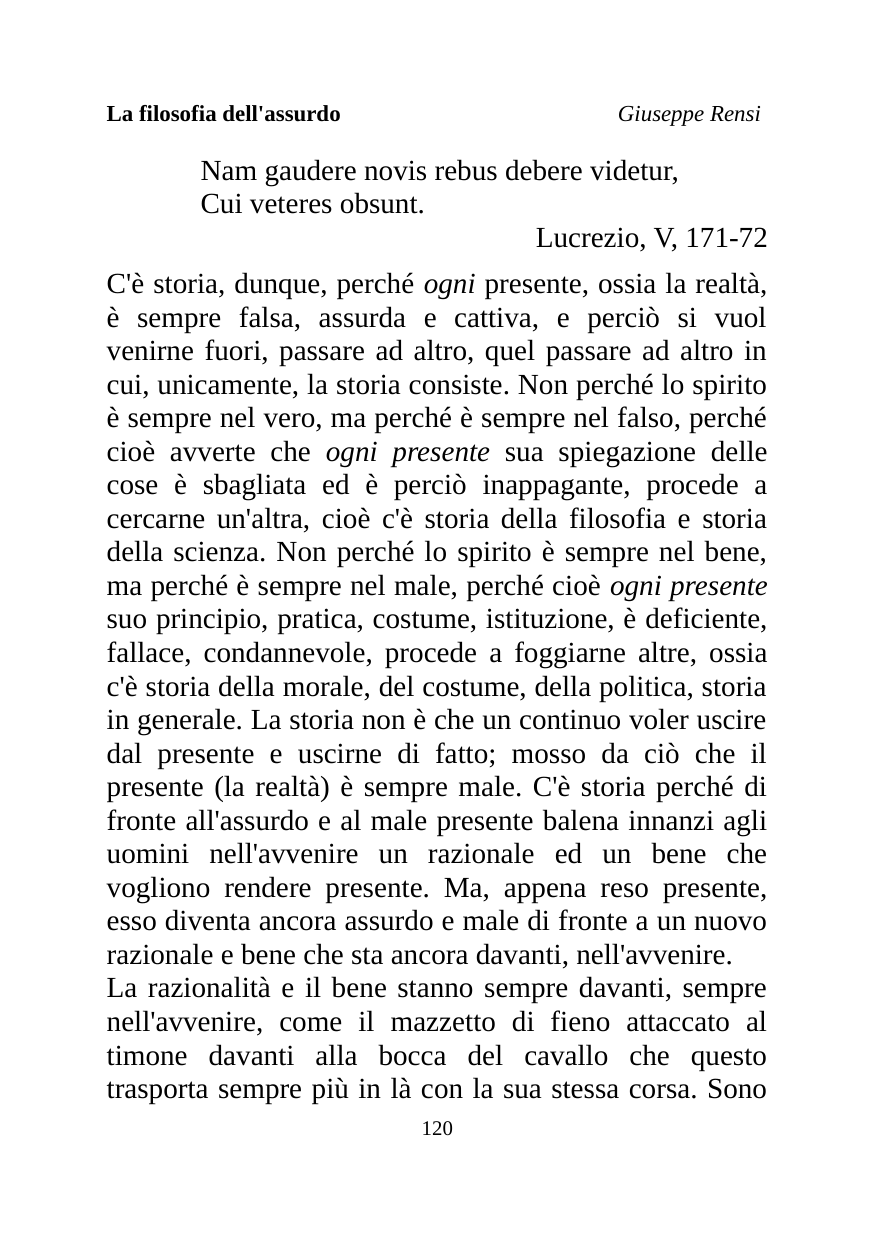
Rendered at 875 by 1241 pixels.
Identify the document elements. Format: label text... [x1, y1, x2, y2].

text Nam gaudere novis rebus debere videtur, Cui veteres obsunt. [200, 153, 768, 220]
text C'è storia, dunque, perché ogni presente, ossia la realtà, è sempre falsa, assurda e cattiva, e perciò si vuol venirne fuori, passare ad altro, quel passare ad altro in cui, unicamente, la storia consiste. Non perché lo spirito è sempre nel vero, ma perché è sempre nel falso, perché cioè avverte che ogni presente sua spiegazione delle cose è sbagliata ed è perciò inappagante, procede a cercarne un'altra, cioè c'è storia della filosofia e storia della scienza. Non perché lo spirito è sempre nel bene, ma perché è sempre nel male, perché cioè ogni presente suo principio, pratica, costume, istituzione, è deficiente, fallace, condannevole, procede a foggiarne altre, ossia c'è storia della morale, del costume, della politica, storia in generale. La storia non è che un continuo voler uscire dal presente e uscirne di fatto; mosso da ciò che il presente (la realtà) è sempre male. C'è storia perché di fronte all'assurdo e al male presente balena innanzi agli uomini nell'avvenire un razionale ed un bene che vogliono rendere presente. Ma, appena reso presente, esso diventa ancora assurdo e male di fronte a un nuovo razionale e bene che sta ancora davanti, nell'avvenire. [106, 266, 768, 971]
text La razionalità e il bene stanno sempre davanti, sempre nell'avvenire, come il mazzetto di fieno attaccato al timone davanti alla bocca del cavallo che questo trasporta sempre più in là con la sua stessa corsa. Sono [106, 971, 768, 1105]
text Lucrezio, V, 171-72 [106, 220, 768, 254]
